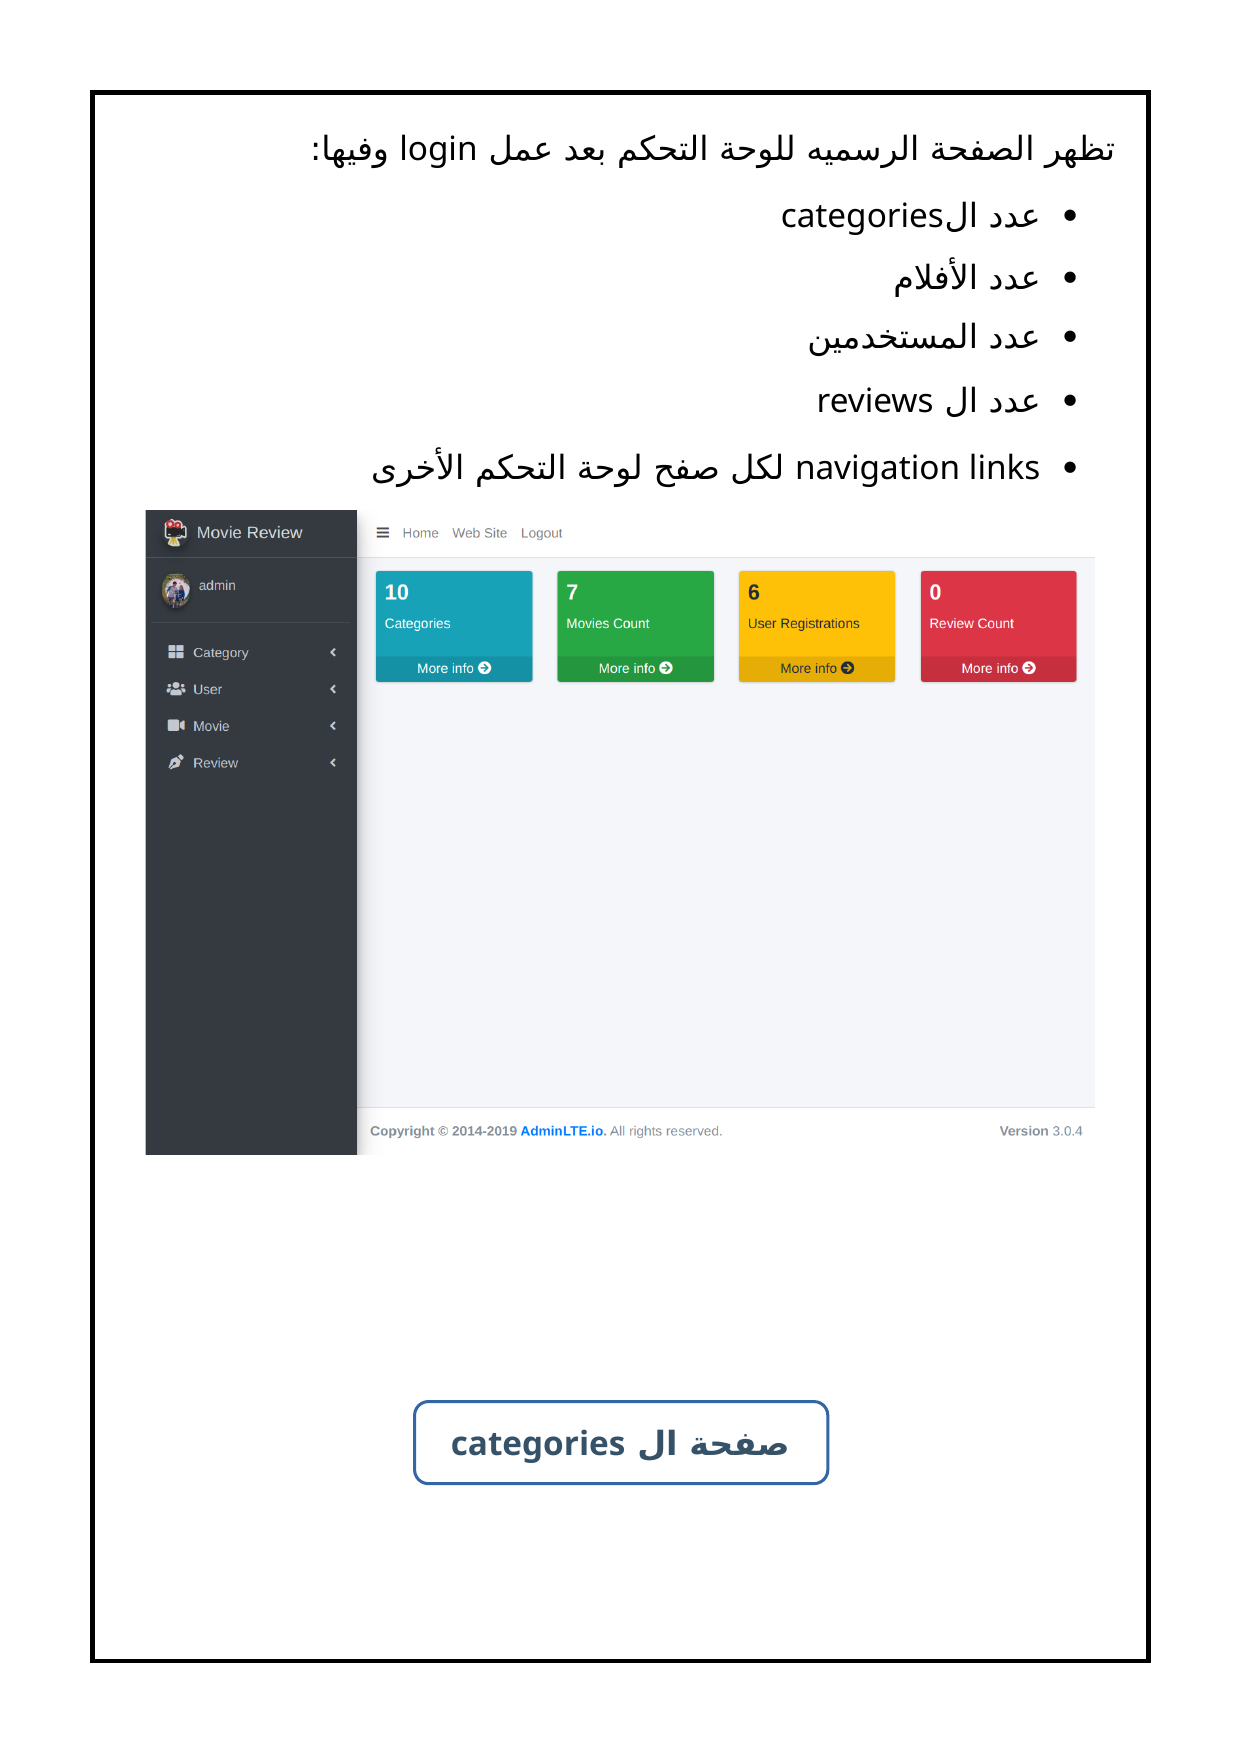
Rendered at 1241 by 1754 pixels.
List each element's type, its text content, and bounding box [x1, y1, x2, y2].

list عدد المستخدمين [125, 318, 1078, 356]
text تظهر الصفحة الرسميه للوحة التحكم بعد عمل login وفيها: [125, 125, 1116, 170]
list عدد ال reviews [125, 377, 1078, 422]
text صفحة ال categories [417, 1420, 826, 1465]
text [830, 1420, 1116, 1465]
text [125, 1420, 413, 1465]
picture [145, 510, 1095, 1155]
list عدد الأفلام [125, 258, 1078, 297]
list navigation links لكل صفح لوحة التحكم الأخرى [125, 443, 1078, 489]
list عدد الcategories [125, 192, 1078, 237]
